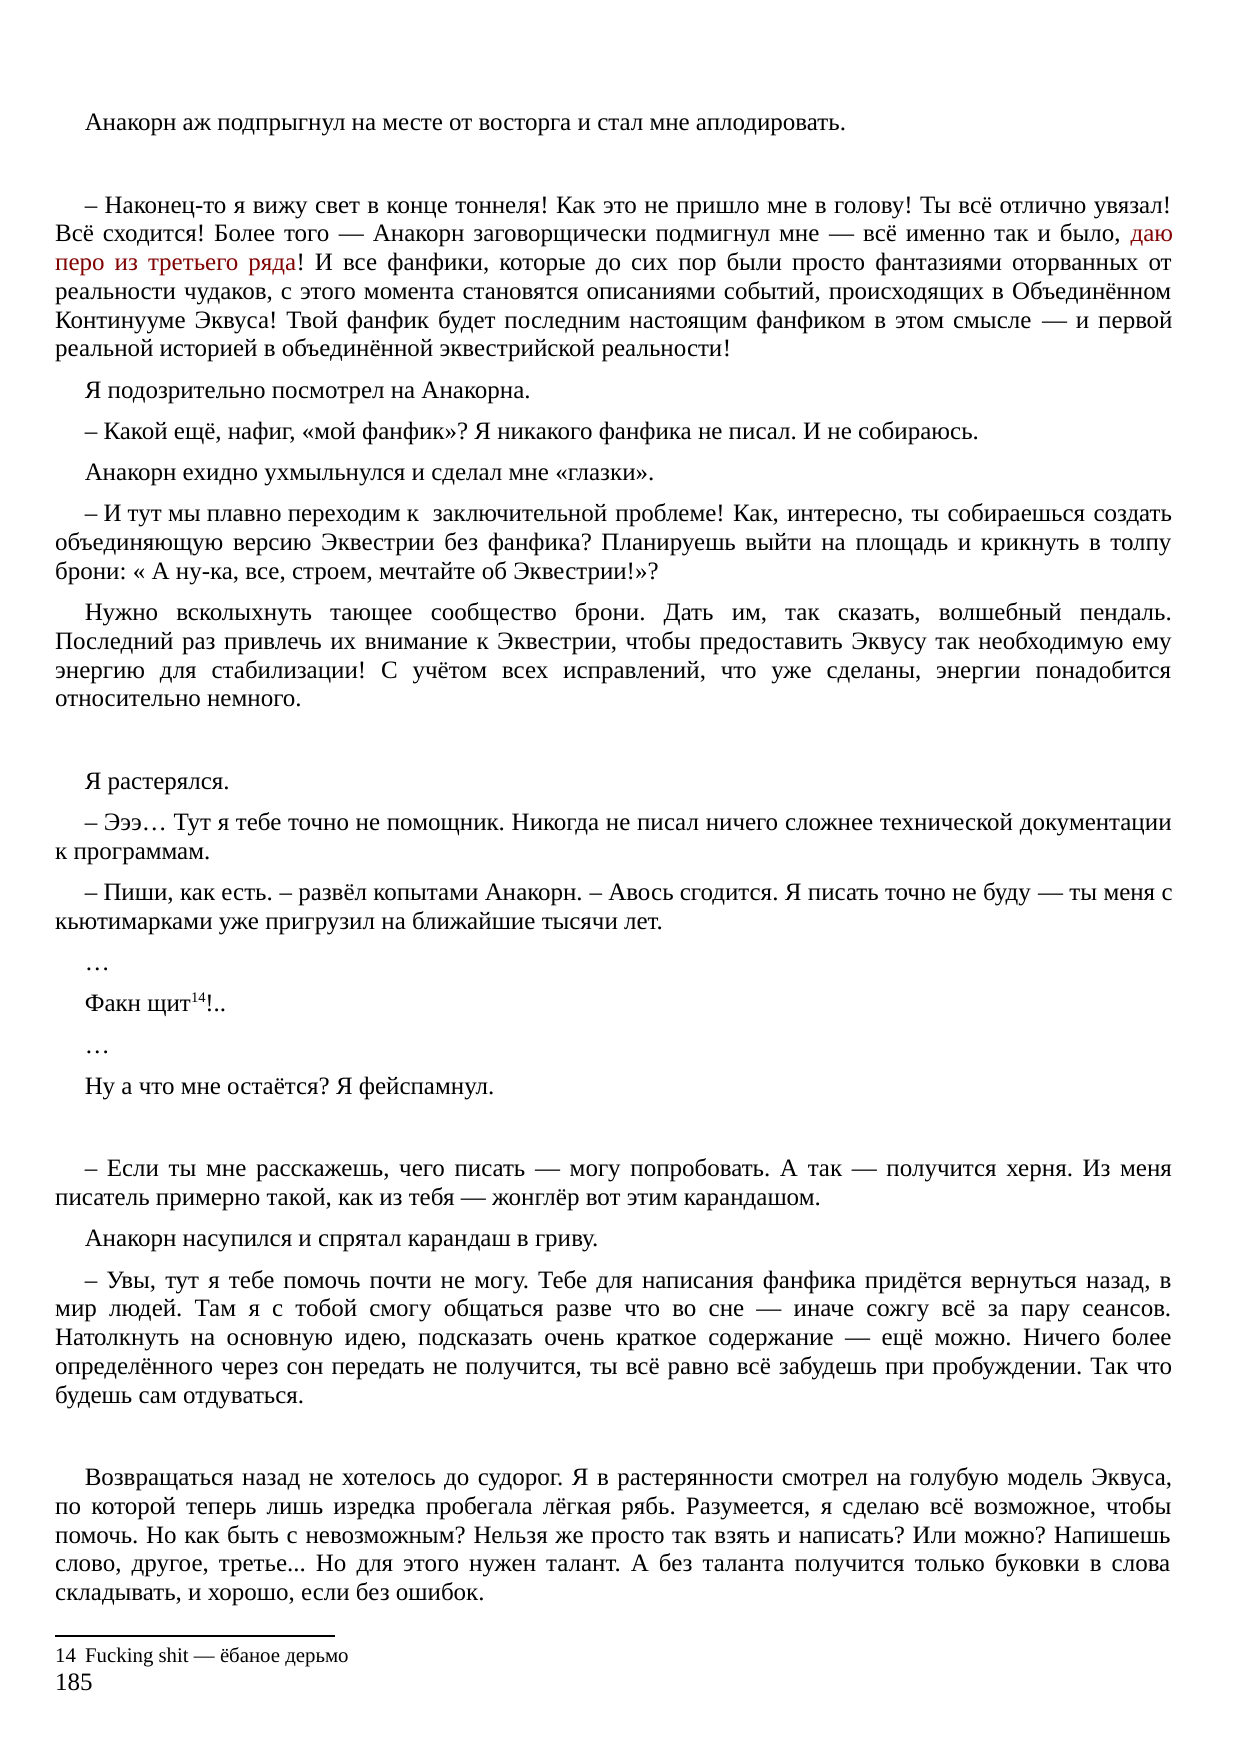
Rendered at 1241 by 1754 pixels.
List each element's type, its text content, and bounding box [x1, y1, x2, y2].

text Я растерялся. [55, 766, 1173, 795]
text Анакорн насупился и спрятал карандаш в гриву. [55, 1223, 1173, 1252]
text … [55, 947, 1173, 976]
text Возвращаться назад не хотелось до судорог. Я в растерянности смотрел на голубую модель Эквуса, по которой теперь лишь изредка пробегала лёгкая рябь. Разумеется, я сделаю всё возможное, чтобы помочь. Но как быть с невозможным? Нельзя же просто так взять и написать? Или можно? Напишешь слово, другое, третье... Но для этого нужен талант. А без таланта получится только буковки в слова складывать, и хорошо, если без ошибок. [55, 1462, 1173, 1606]
text – Наконец-то я вижу свет в конце тоннеля! Как это не пришло мне в голову! Ты всё отлично увязал! Всё сходится! Более того — Анакорн заговорщически подмигнул мне — всё именно так и было, даю перо из третьего ряда! И все фанфики, которые до сих пор были просто фантазиями оторванных от реальности чудаков, с этого момента становятся описаниями событий, происходящих в Объединённом Континууме Эквуса! Твой фанфик будет последним настоящим фанфиком в этом смысле — и первой реальной историей в объединённой эквестрийской реальности! [55, 190, 1173, 362]
text Я подозрительно посмотрел на Анакорна. [55, 375, 1173, 403]
text – Эээ… Тут я тебе точно не помощник. Никогда не писал ничего сложнее технической документации к программам. [55, 807, 1173, 865]
text – Пиши, как есть. – развёл копытами Анакорн. – Авось сгодится. Я писать точно не буду — ты меня с кьютимарками уже пригрузил на ближайшие тысячи лет. [55, 877, 1173, 935]
text – И тут мы плавно переходим к заключительной проблеме! Как, интересно, ты собираешься создать объединяющую версию Эквестрии без фанфика? Планируешь выйти на площадь и крикнуть в толпу брони: « А ну-ка, все, строем, мечтайте об Эквестрии!»? [55, 498, 1173, 585]
text Факн щит!.. [55, 988, 1173, 1017]
text – Какой ещё, нафиг, «мой фанфик»? Я никакого фанфика не писал. И не собираюсь. [55, 416, 1173, 445]
text Анакорн ехидно ухмыльнулся и сделал мне «глазки». [55, 457, 1173, 486]
text Ну а что мне остаётся? Я фейспамнул. [55, 1071, 1173, 1100]
text Анакорн аж подпрыгнул на месте от восторга и стал мне аплодировать. [55, 107, 1173, 136]
text Fucking shit — ёбаное дерьмо [55, 1642, 1173, 1667]
text … [55, 1030, 1173, 1058]
text – Если ты мне расскажешь, чего писать — могу попробовать. А так — получится херня. Из меня писатель примерно такой, как из тебя — жонглёр вот этим карандашом. [55, 1153, 1173, 1211]
text Нужно всколыхнуть тающее сообщество брони. Дать им, так сказать, волшебный пендаль. Последний раз привлечь их внимание к Эквестрии, чтобы предоставить Эквусу так необходимую ему энергию для стабилизации! С учётом всех исправлений, что уже сделаны, энергии понадобится относительно немного. [55, 597, 1173, 712]
text – Увы, тут я тебе помочь почти не могу. Тебе для написания фанфика придётся вернуться назад, в мир людей. Там я с тобой смогу общаться разве что во сне — иначе сожгу всё за пару сеансов. Натолкнуть на основную идею, подсказать очень краткое содержание — ещё можно. Ничего более определённого через сон передать не получится, ты всё равно всё забудешь при пробуждении. Так что будешь сам отдуваться. [55, 1265, 1173, 1408]
